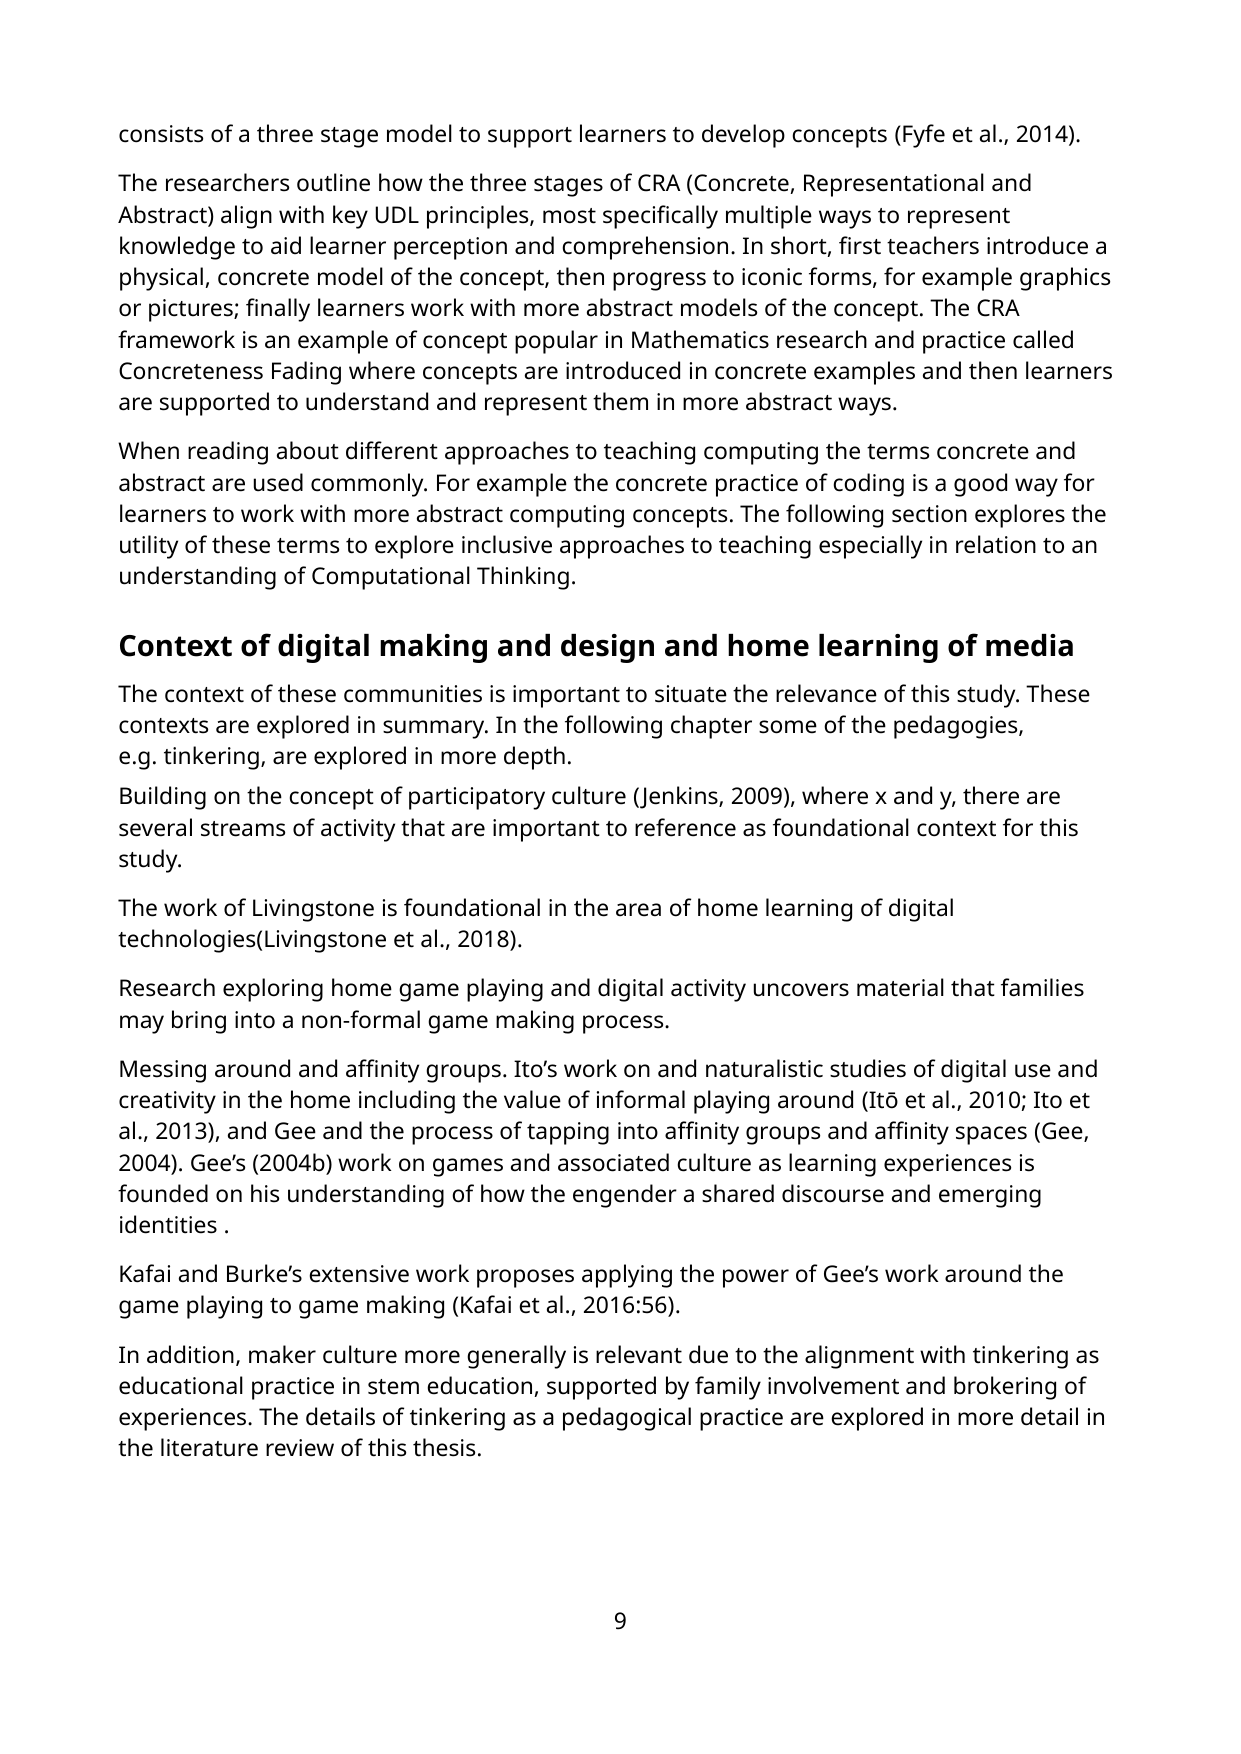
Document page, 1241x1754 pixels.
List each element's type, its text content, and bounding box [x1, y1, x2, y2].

subtitle Context of digital making and design and home learning of media [118, 625, 1122, 665]
text The work of Livingstone is foundational in the area of home learning of digital technologies(Livingstone et al., 2018). [118, 892, 1122, 954]
text The researchers outline how the three stages of CRA (Concrete, Representational and Abstract) align with key UDL principles, most specifically multiple ways to represent knowledge to aid learner perception and comprehension. In short, first teachers introduce a physical, concrete model of the concept, then progress to iconic forms, for example graphics or pictures; finally learners work with more abstract models of the concept. The CRA framework is an example of concept popular in Mathematics research and practice called Concreteness Fading where concepts are introduced in concrete examples and then learners are supported to understand and represent them in more abstract ways. [118, 167, 1122, 417]
text consists of a three stage model to support learners to develop concepts (Fyfe et al., 2014). [118, 118, 1122, 149]
text Building on the concept of participatory culture (Jenkins, 2009), where x and y, there are several streams of activity that are important to reference as foundational context for this study. [118, 780, 1122, 874]
text Kafai and Burke’s extensive work proposes applying the power of Gee’s work around the game playing to game making (Kafai et al., 2016:56). [118, 1258, 1122, 1321]
text Research exploring home game playing and digital activity uncovers material that families may bring into a non-formal game making process. [118, 972, 1122, 1035]
text When reading about different approaches to teaching computing the terms concrete and abstract are used commonly. For example the concrete practice of coding is a good way for learners to work with more abstract computing concepts. The following section explores the utility of these terms to explore inclusive approaches to teaching especially in relation to an understanding of Computational Thinking. [118, 435, 1122, 591]
text Messing around and affinity groups. Ito’s work on and naturalistic studies of digital use and creativity in the home including the value of informal playing around (Itō et al., 2010; Ito et al., 2013), and Gee and the process of tapping into affinity groups and affinity spaces (Gee, 2004). Gee’s (2004b) work on games and associated culture as learning experiences is founded on his understanding of how the engender a shared discourse and emerging identities . [118, 1053, 1122, 1240]
text In addition, maker culture more generally is relevant due to the alignment with tinkering as educational practice in stem education, supported by family involvement and brokering of experiences. The details of tinkering as a pedagogical practice are explored in more detail in the literature review of this thesis. [118, 1339, 1122, 1464]
text The context of these communities is important to situate the relevance of this study. These contexts are explored in summary. In the following chapter some of the pedagogies, e.g. tinkering, are explored in more depth. [118, 678, 1122, 771]
